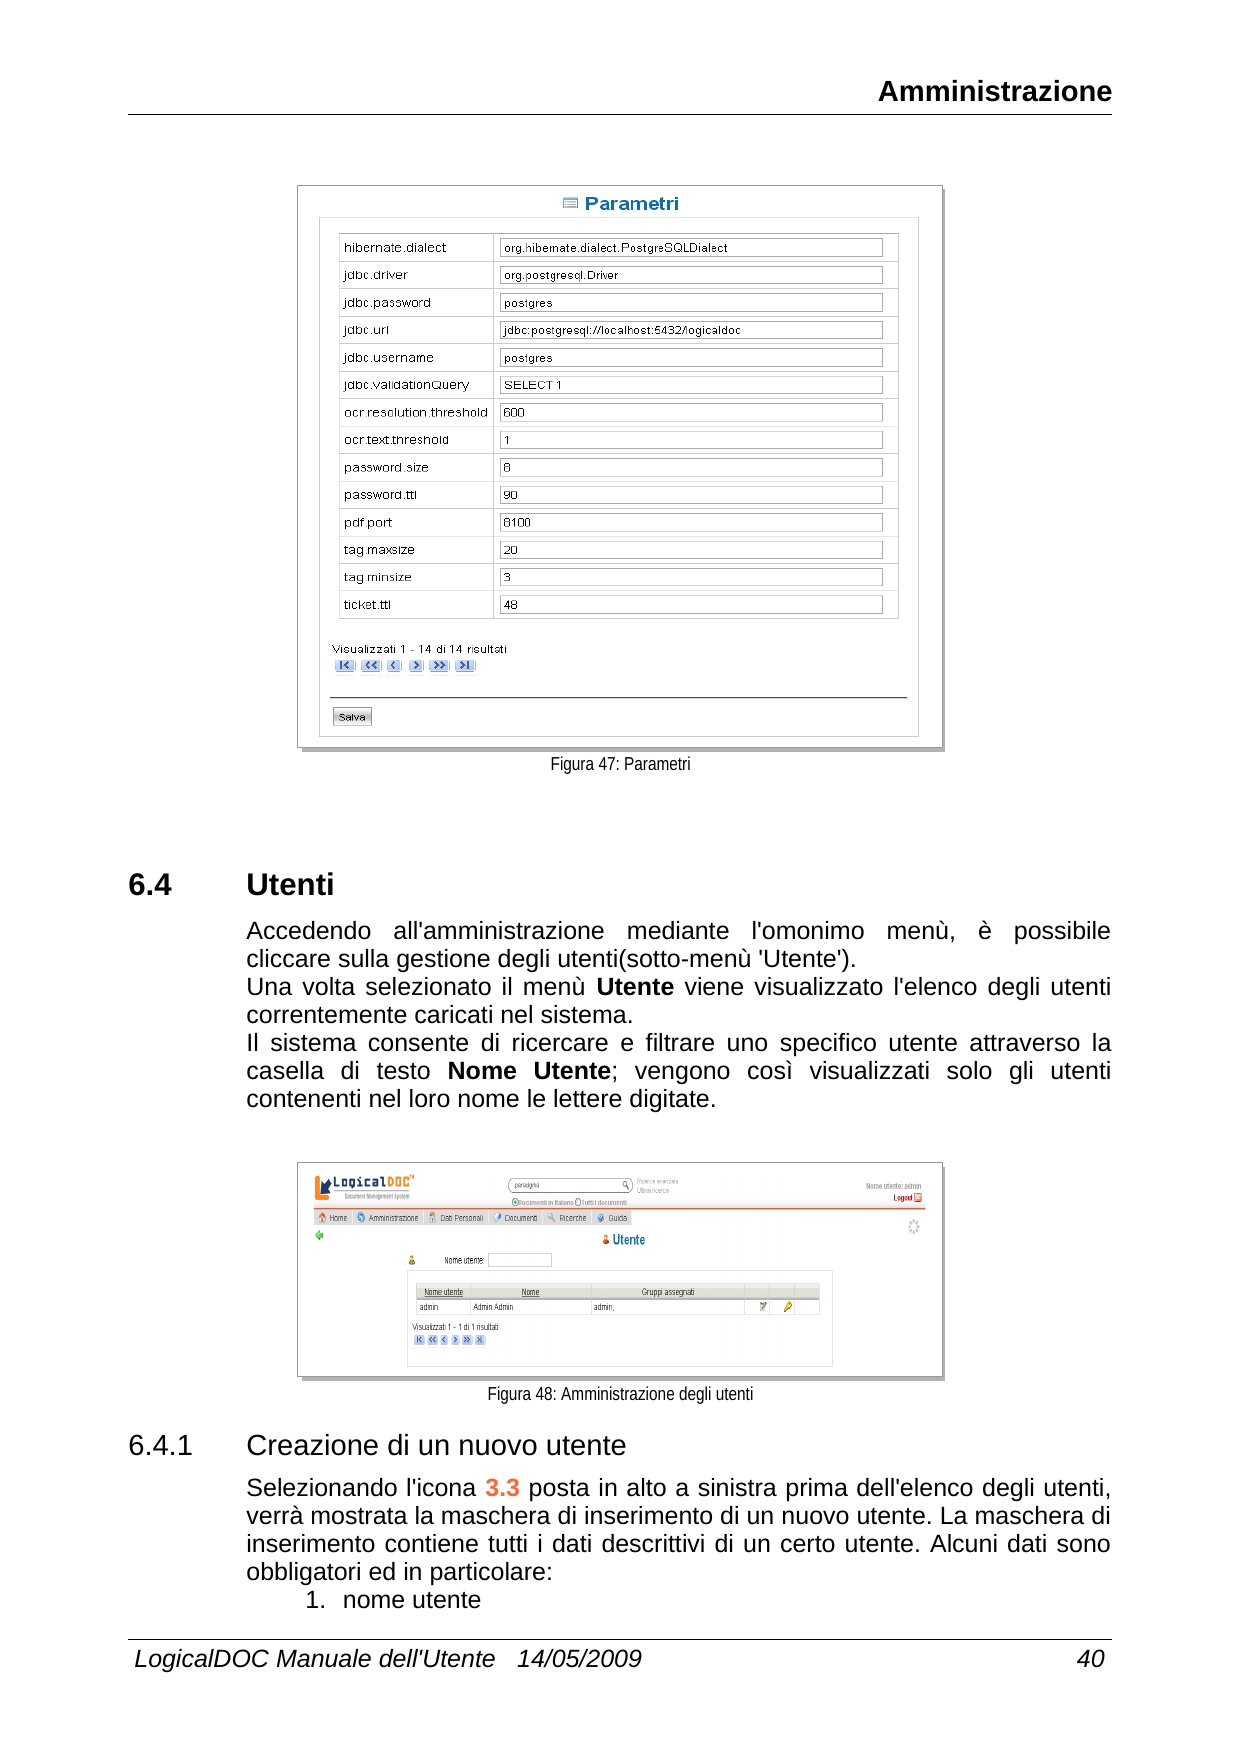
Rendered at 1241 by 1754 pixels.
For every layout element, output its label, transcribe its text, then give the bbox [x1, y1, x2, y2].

subtitle Creazione di un nuovo utente [128, 1137, 1112, 1462]
picture [313, 1171, 926, 1368]
text Una volta selezionato il menù Utente viene visualizzato l'elenco degli utenti correntemente caricati nel sistema. [246, 973, 1112, 1029]
text Accedendo all'amministrazione mediante l'omonimo menù, è possibile cliccare sulla gestione degli utenti(sotto-menù 'Utente'). [246, 917, 1112, 973]
text Il sistema consente di ricercare e filtrare uno specifico utente attraverso la casella di testo Nome Utente; vengono così visualizzati solo gli utenti contenenti nel loro nome le lettere digitate. [246, 1029, 1112, 1112]
subtitle Utenti [128, 867, 1112, 902]
list nome utente [305, 1586, 1112, 1614]
text Selezionando l'icona 3.3 posta in alto a sinistra prima dell'elenco degli utenti, verrà mostrata la maschera di inserimento di un nuovo utente. La maschera di inserimento contiene tutti i dati descrittivi di un certo utente. Alcuni dati sono obbligatori ed in particolare: [246, 1474, 1112, 1586]
text Figura 48: Amministrazione degli utenti [297, 1377, 943, 1404]
text Figura 47: Parametri [297, 748, 943, 775]
